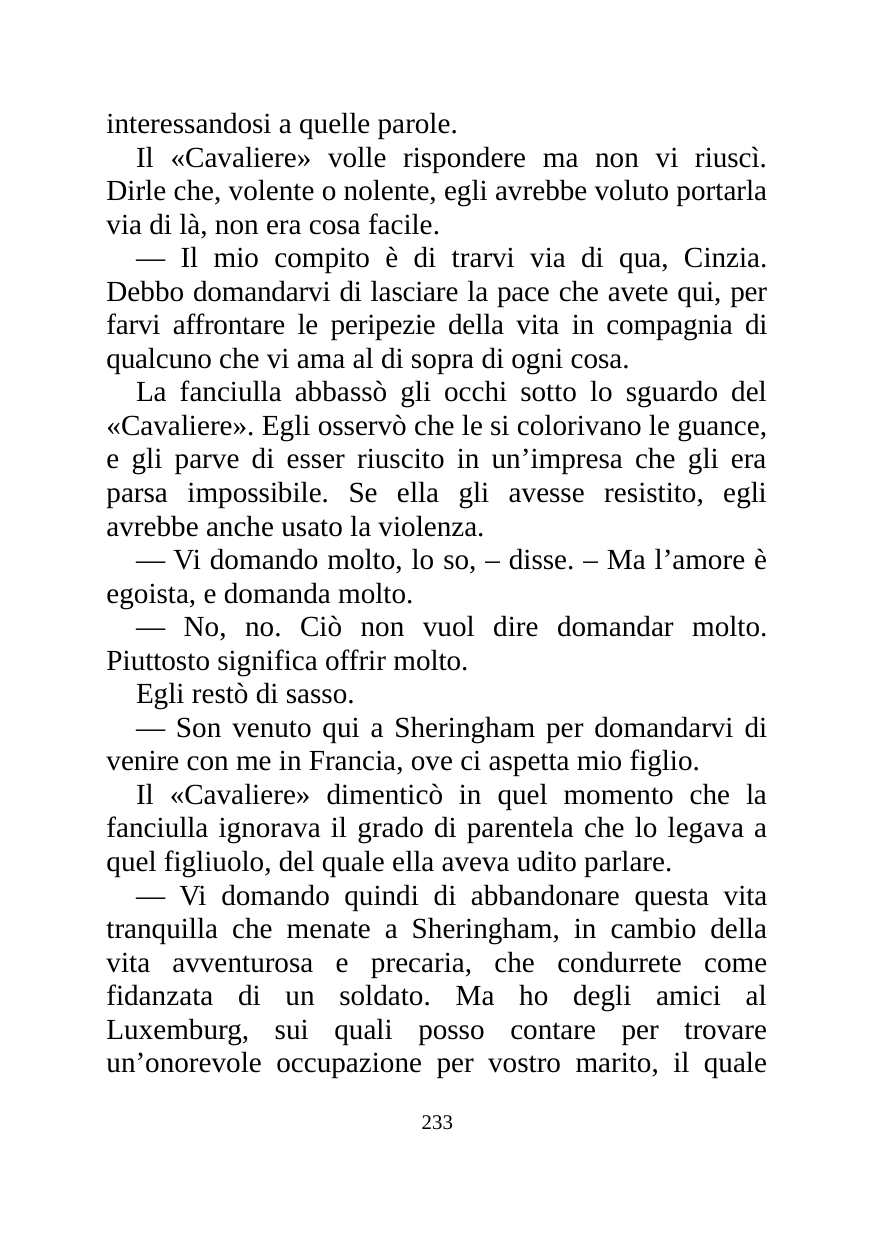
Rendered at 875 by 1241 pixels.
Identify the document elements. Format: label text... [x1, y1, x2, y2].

text — No, no. Ciò non vuol dire domandar molto. Piuttosto significa offrir molto. [106, 609, 768, 676]
text Egli restò di sasso. [106, 676, 768, 710]
text Il «Cavaliere» dimenticò in quel momento che la fanciulla ignorava il grado di parentela che lo legava a quel figliuolo, del quale ella aveva udito parlare. [106, 777, 768, 878]
text La fanciulla abbassò gli occhi sotto lo sguardo del «Cavaliere». Egli osservò che le si colorivano le guance, e gli parve di esser riuscito in un’impresa che gli era parsa impossibile. Se ella gli avesse resistito, egli avrebbe anche usato la violenza. [106, 374, 768, 542]
text — Son venuto qui a Sheringham per domandarvi di venire con me in Francia, ove ci aspetta mio figlio. [106, 710, 768, 777]
text — Vi domando molto, lo so, – disse. – Ma l’amore è egoista, e domanda molto. [106, 542, 768, 609]
text — Il mio compito è di trarvi via di qua, Cinzia. Debbo domandarvi di lasciare la pace che avete qui, per farvi affrontare le peripezie della vita in compagnia di qualcuno che vi ama al di sopra di ogni cosa. [106, 240, 768, 374]
text interessandosi a quelle parole. [106, 106, 768, 140]
text Il «Cavaliere» volle rispondere ma non vi riuscì. Dirle che, volente o nolente, egli avrebbe voluto portarla via di là, non era cosa facile. [106, 140, 768, 240]
text — Vi domando quindi di abbandonare questa vita tranquilla che menate a Sheringham, in cambio della vita avventurosa e precaria, che condurrete come fidanzata di un soldato. Ma ho degli amici al Luxemburg, sui quali posso contare per trovare un’onorevole occupazione per vostro marito, il quale [106, 878, 768, 1079]
